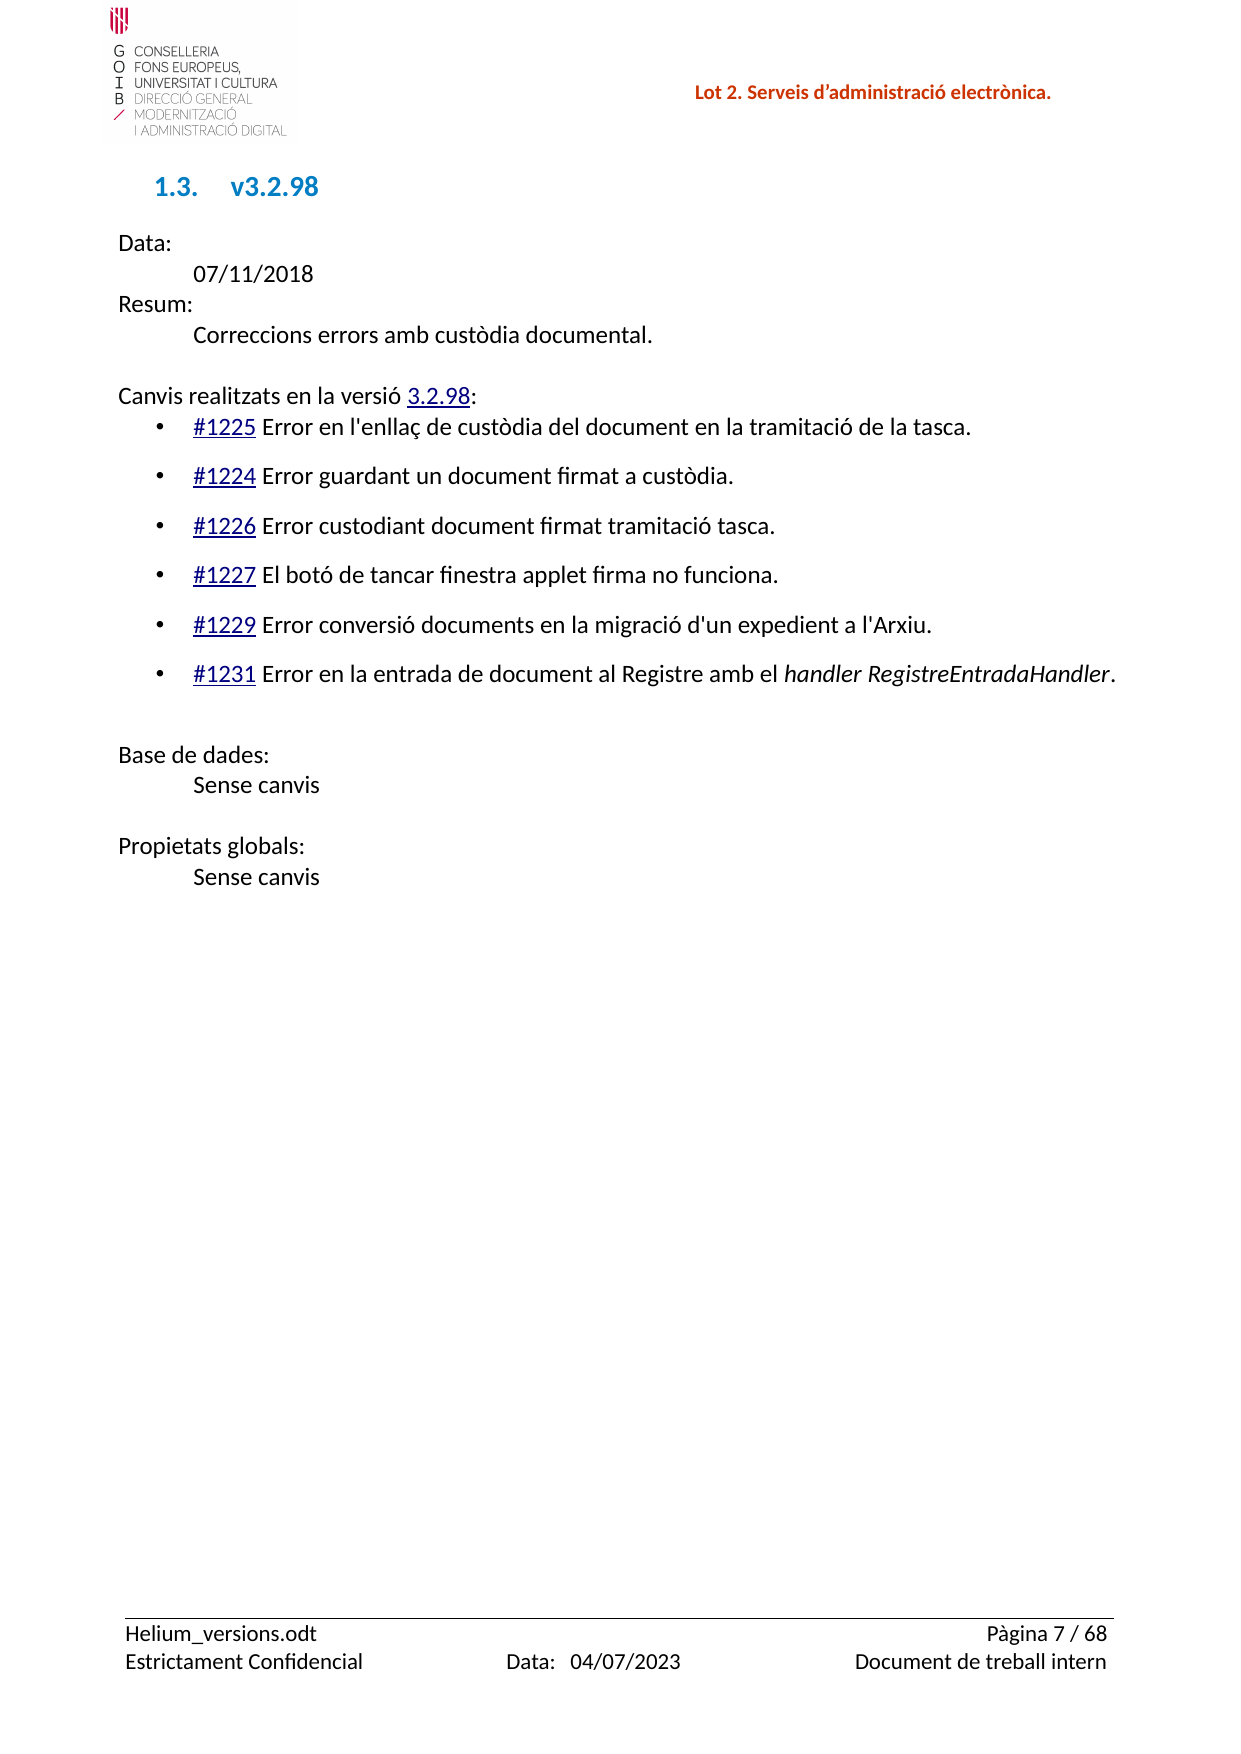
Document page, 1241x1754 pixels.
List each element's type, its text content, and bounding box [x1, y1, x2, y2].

text Resum: [118, 289, 1122, 319]
list #1224 Error guardant un document firmat a custòdia. [156, 460, 1122, 491]
text Propietats globals: [118, 830, 1122, 861]
text Sense canvis [118, 769, 1122, 800]
text 07/11/2018 [118, 258, 1122, 289]
picture [100, 0, 297, 144]
text Correccions errors amb custòdia documental. [118, 319, 1122, 350]
list #1227 El botó de tancar finestra applet firma no funciona. [156, 559, 1122, 590]
list #1229 Error conversió documents en la migració d'un expedient a l'Arxiu. [156, 609, 1122, 639]
text Canvis realitzats en la versió 3.2.98: [118, 380, 1122, 411]
list #1225 Error en l'enllaç de custòdia del document en la tramitació de la tasca. [156, 411, 1122, 441]
list #1231 Error en la entrada de document al Registre amb el handler RegistreEntradaHandler. [156, 659, 1122, 689]
subtitle v3.2.98 [153, 168, 1122, 204]
text Sense canvis [118, 861, 1122, 891]
text Data: [118, 228, 1122, 258]
text Base de dades: [118, 739, 1122, 769]
list #1226 Error custodiant document firmat tramitació tasca. [156, 510, 1122, 540]
